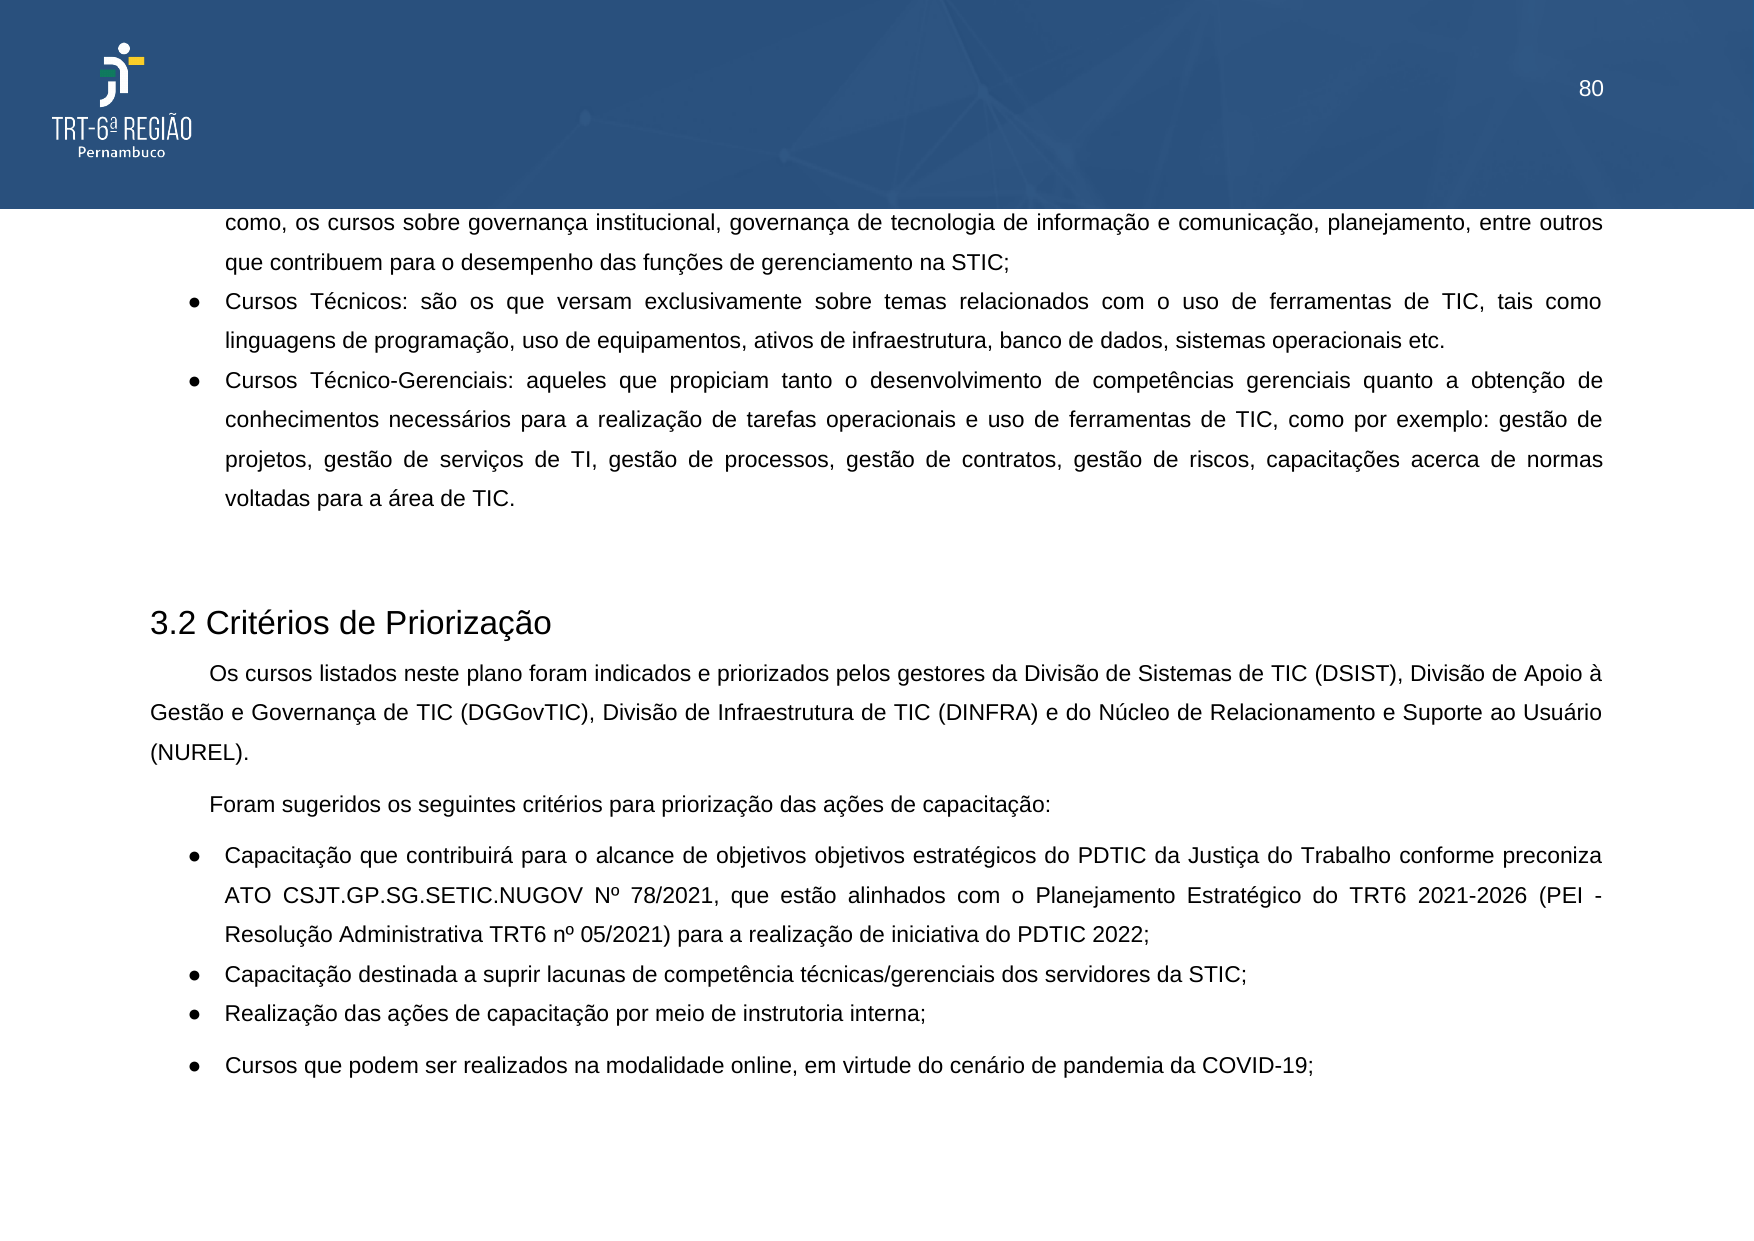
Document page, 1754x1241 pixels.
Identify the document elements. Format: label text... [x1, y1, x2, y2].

list Capacitação destinada a suprir lacunas de competência técnicas/gerenciais dos servidores da STIC; [187, 961, 1604, 987]
picture [0, 0, 1754, 209]
list Capacitação que contribuirá para o alcance de objetivos objetivos estratégicos do PDTIC da Justiça do Trabalho conforme preconiza ATO CSJT.GP.SG.SETIC.NUGOV Nº 78/2021, que estão alinhados com o Planejamento Estratégico do TRT6 2021-2026 (PEI - Resolução Administrativa TRT6 nº 05/2021) para a realização de iniciativa do PDTIC 2022; [187, 842, 1604, 948]
list como, os cursos sobre governança institucional, governança de tecnologia de informação e comunicação, planejamento, entre outros que contribuem para o desempenho das funções de gerenciamento na STIC; [187, 209, 1604, 275]
text Foram sugeridos os seguintes critérios para priorização das ações de capacitação: [150, 791, 1604, 817]
list Cursos Técnicos: são os que versam exclusivamente sobre temas relacionados com o uso de ferramentas de TIC, tais como linguagens de programação, uso de equipamentos, ativos de infraestrutura, banco de dados, sistemas operacionais etc. [187, 288, 1604, 354]
subtitle 3.2 Critérios de Priorização [150, 603, 1604, 641]
list Realização das ações de capacitação por meio de instrutoria interna; [187, 1000, 1604, 1027]
text Os cursos listados neste plano foram indicados e priorizados pelos gestores da Divisão de Sistemas de TIC (DSIST), Divisão de Apoio à Gestão e Governança de TIC (DGGovTIC), Divisão de Infraestrutura de TIC (DINFRA) e do Núcleo de Relacionamento e Suporte ao Usuário (NUREL). [150, 659, 1604, 765]
list Cursos que podem ser realizados na modalidade online, em virtude do cenário de pandemia da COVID-19; [187, 1052, 1604, 1079]
list Cursos Técnico-Gerenciais: aqueles que propiciam tanto o desenvolvimento de competências gerenciais quanto a obtenção de conhecimentos necessários para a realização de tarefas operacionais e uso de ferramentas de TIC, como por exemplo: gestão de projetos, gestão de serviços de TI, gestão de processos, gestão de contratos, gestão de riscos, capacitações acerca de normas voltadas para a área de TIC. [187, 367, 1604, 512]
